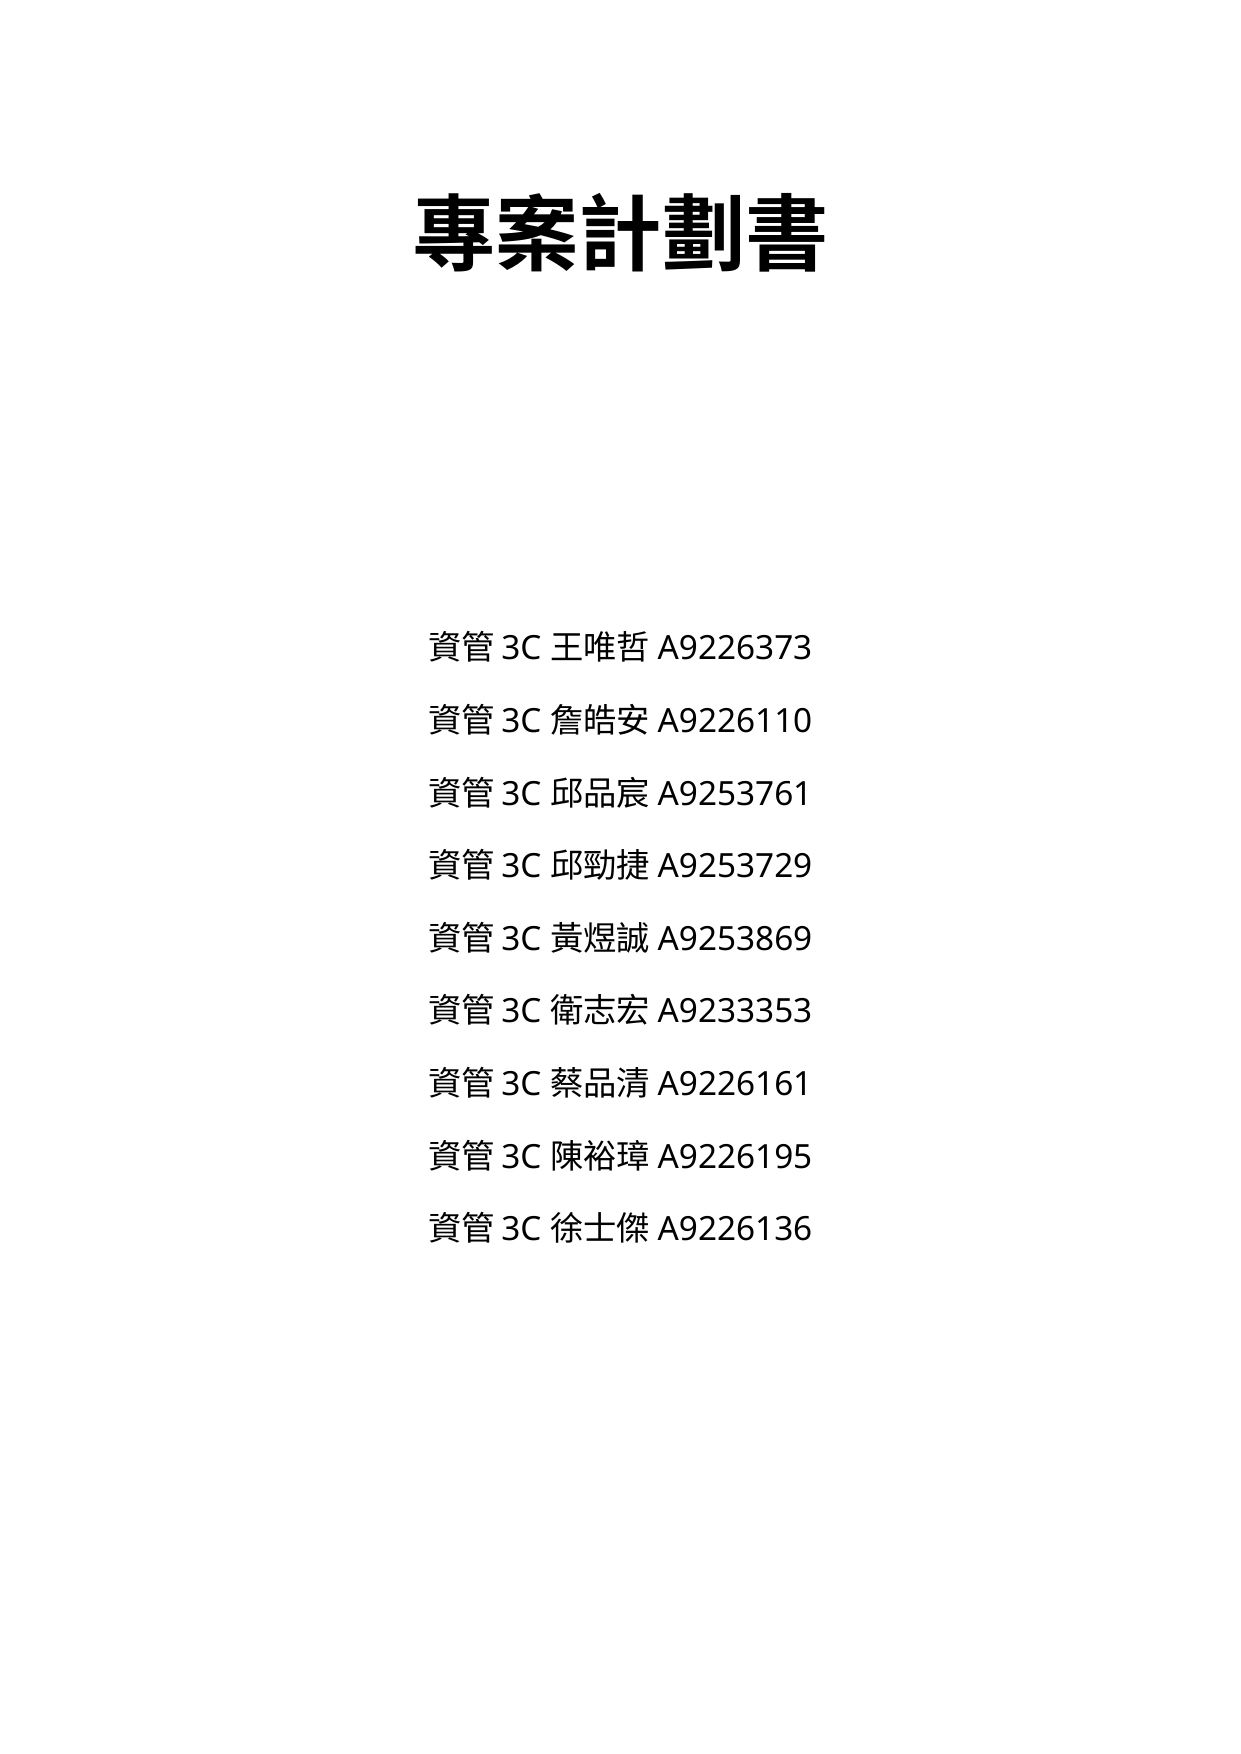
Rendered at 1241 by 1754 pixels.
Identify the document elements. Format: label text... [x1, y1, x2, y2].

text 資管3C 王唯哲 A9226373 [118, 621, 1122, 669]
text 資管3C 蔡品清 A9226161 [118, 1057, 1122, 1105]
text 資管3C 徐士傑 A9226136 [118, 1202, 1122, 1250]
text 資管3C 邱勁捷 A9253729 [118, 839, 1122, 887]
text 資管3C 衛志宏 A9233353 [118, 984, 1122, 1033]
text 資管3C 詹皓安 A9226110 [118, 694, 1122, 742]
text 資管3C 黃煜誠 A9253869 [118, 912, 1122, 960]
title 專案計劃書 [118, 168, 1122, 289]
text 資管3C 邱品宸 A9253761 [118, 766, 1122, 815]
text 資管3C 陳裕璋 A9226195 [118, 1129, 1122, 1178]
